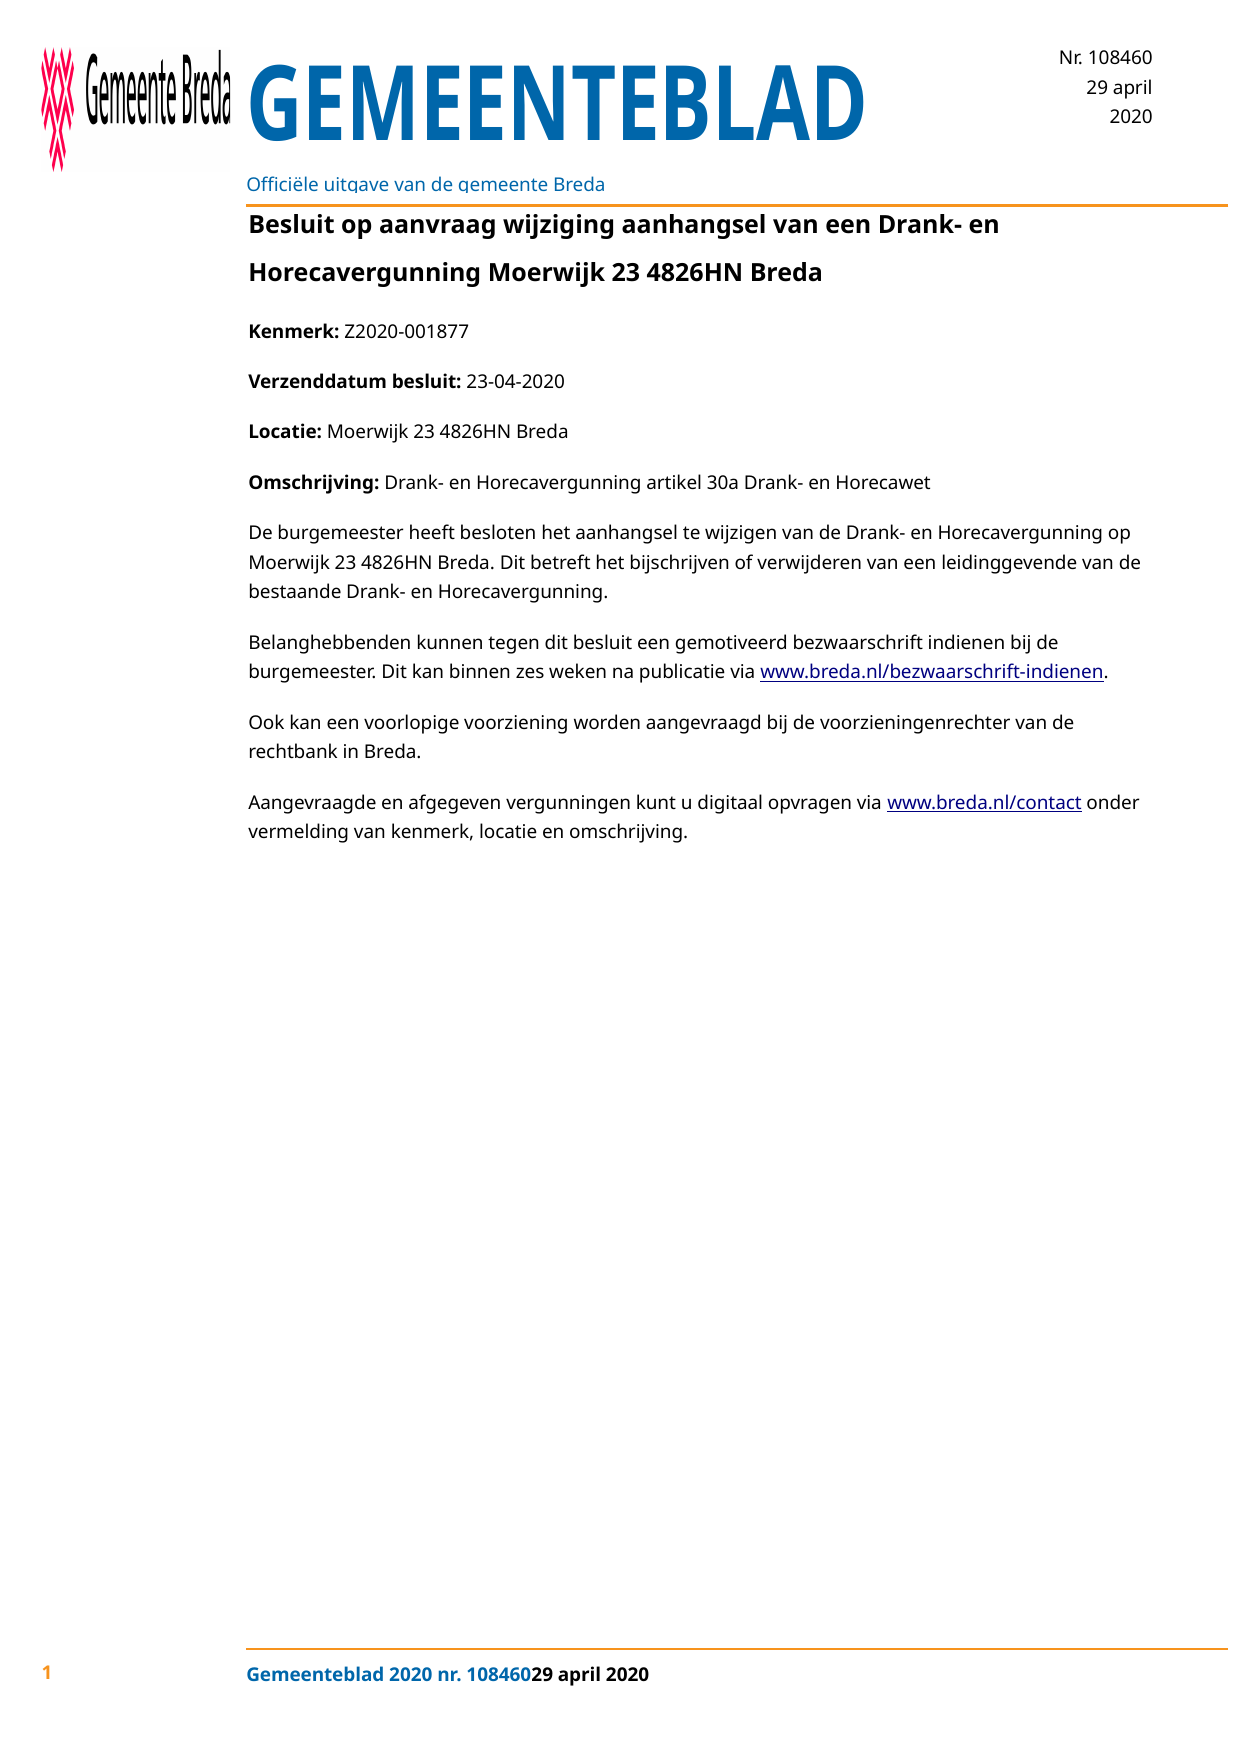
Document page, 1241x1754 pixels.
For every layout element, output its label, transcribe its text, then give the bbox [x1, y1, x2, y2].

text De burgemeester heeft besloten het aanhangsel te wijzigen van de Drank- en Horecavergunning op Moerwijk 23 4826HN Breda. Dit betreft het bijschrijven of verwijderen van een leidinggevende van de bestaande Drank- en Horecavergunning. [248, 519, 1152, 604]
text Verzenddatum besluit: 23-04-2020 [248, 368, 1152, 394]
text Kenmerk: Z2020-001877 [248, 318, 1152, 344]
picture [41, 47, 231, 172]
text Locatie: Moerwijk 23 4826HN Breda [248, 419, 1152, 444]
text Besluit op aanvraag wijziging aanhangsel van een Drank- en Horecavergunning Moerwijk 23 4826HN Breda [248, 207, 1152, 288]
text Omschrijving: Drank- en Horecavergunning artikel 30a Drank- en Horecawet [248, 469, 1152, 495]
text Aangevraagde en afgegeven vergunningen kunt u digitaal opvragen via www.breda.nl/contact onder vermelding van kenmerk, locatie en omschrijving. [248, 789, 1152, 844]
text Ook kan een voorlopige voorziening worden aangevraagd bij de voorzieningenrechter van de rechtbank in Breda. [248, 709, 1152, 764]
text Belanghebbenden kunnen tegen dit besluit een gemotiveerd bezwaarschrift indienen bij de burgemeester. Dit kan binnen zes weken na publicatie via www.breda.nl/bezwaarschrift-indienen. [248, 629, 1152, 684]
